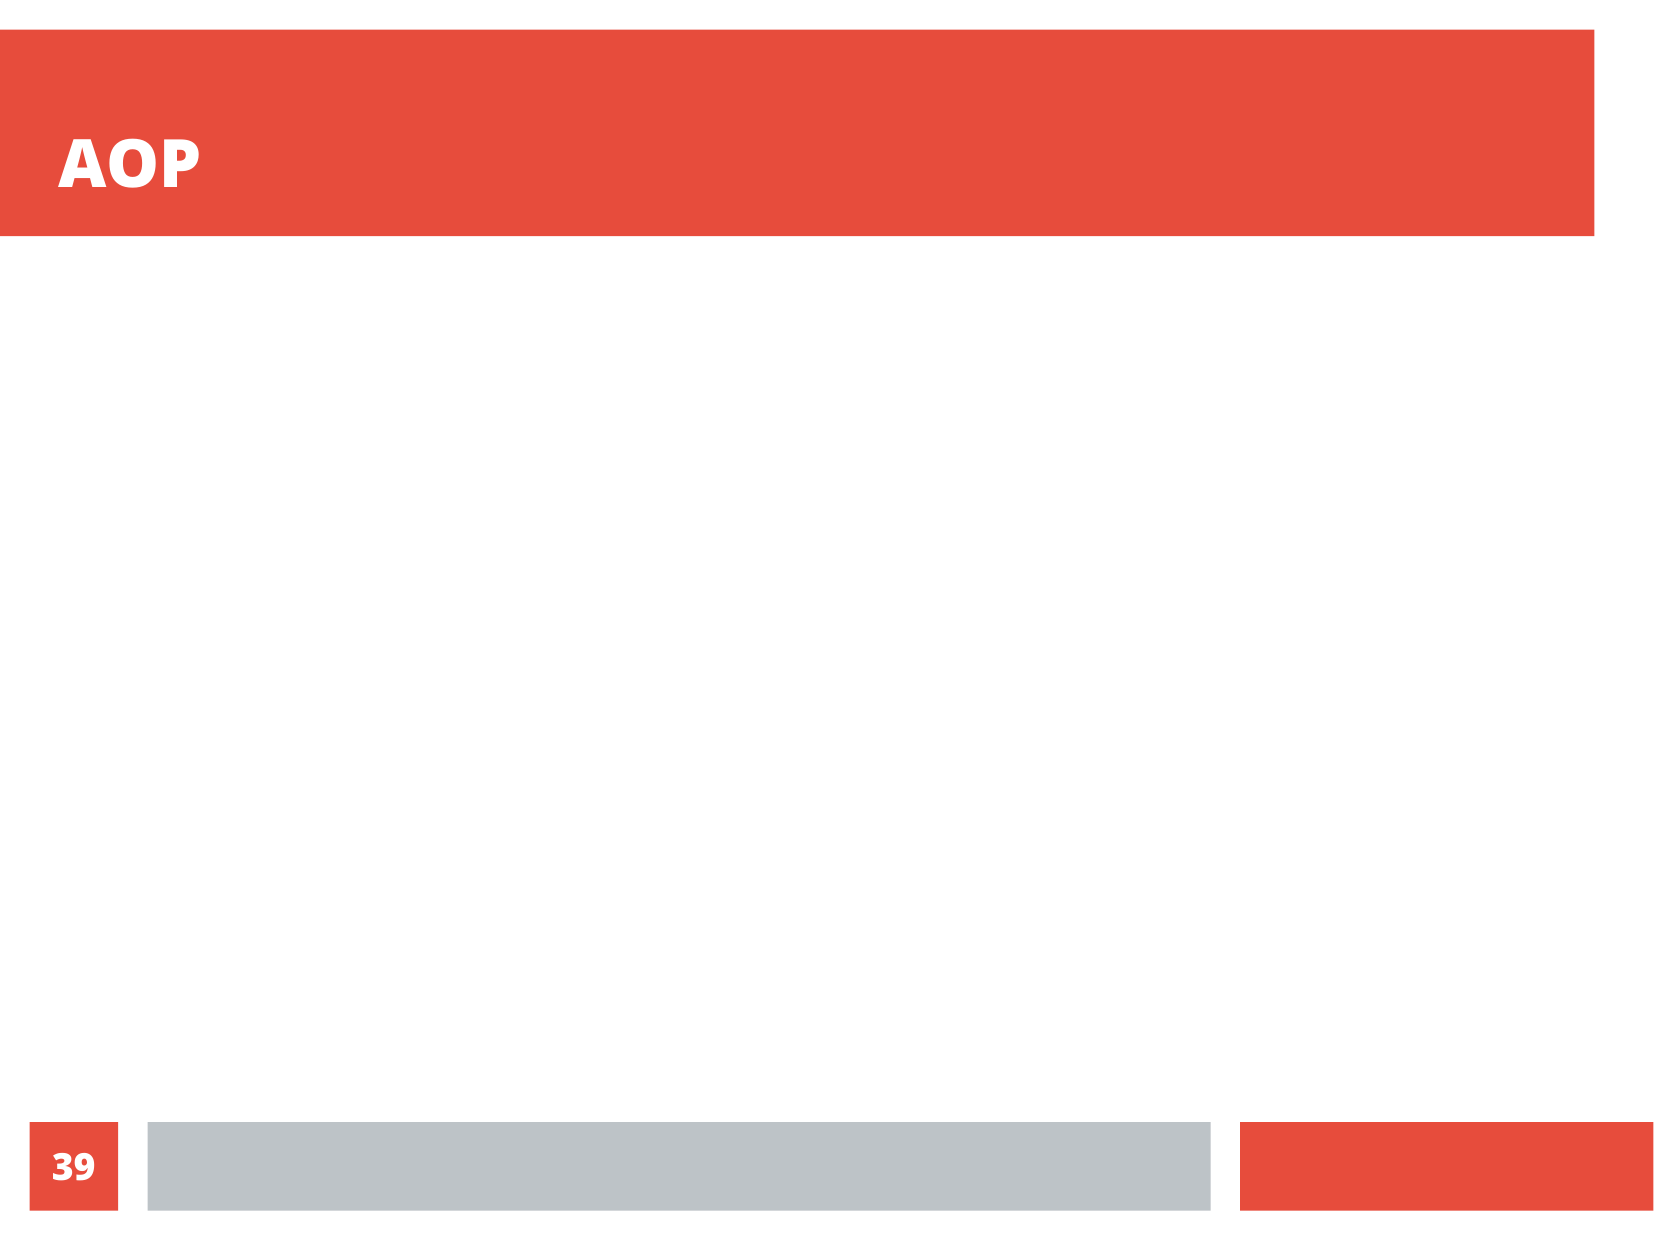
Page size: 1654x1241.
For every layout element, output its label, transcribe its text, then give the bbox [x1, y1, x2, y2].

title AOP [59, 59, 1595, 207]
